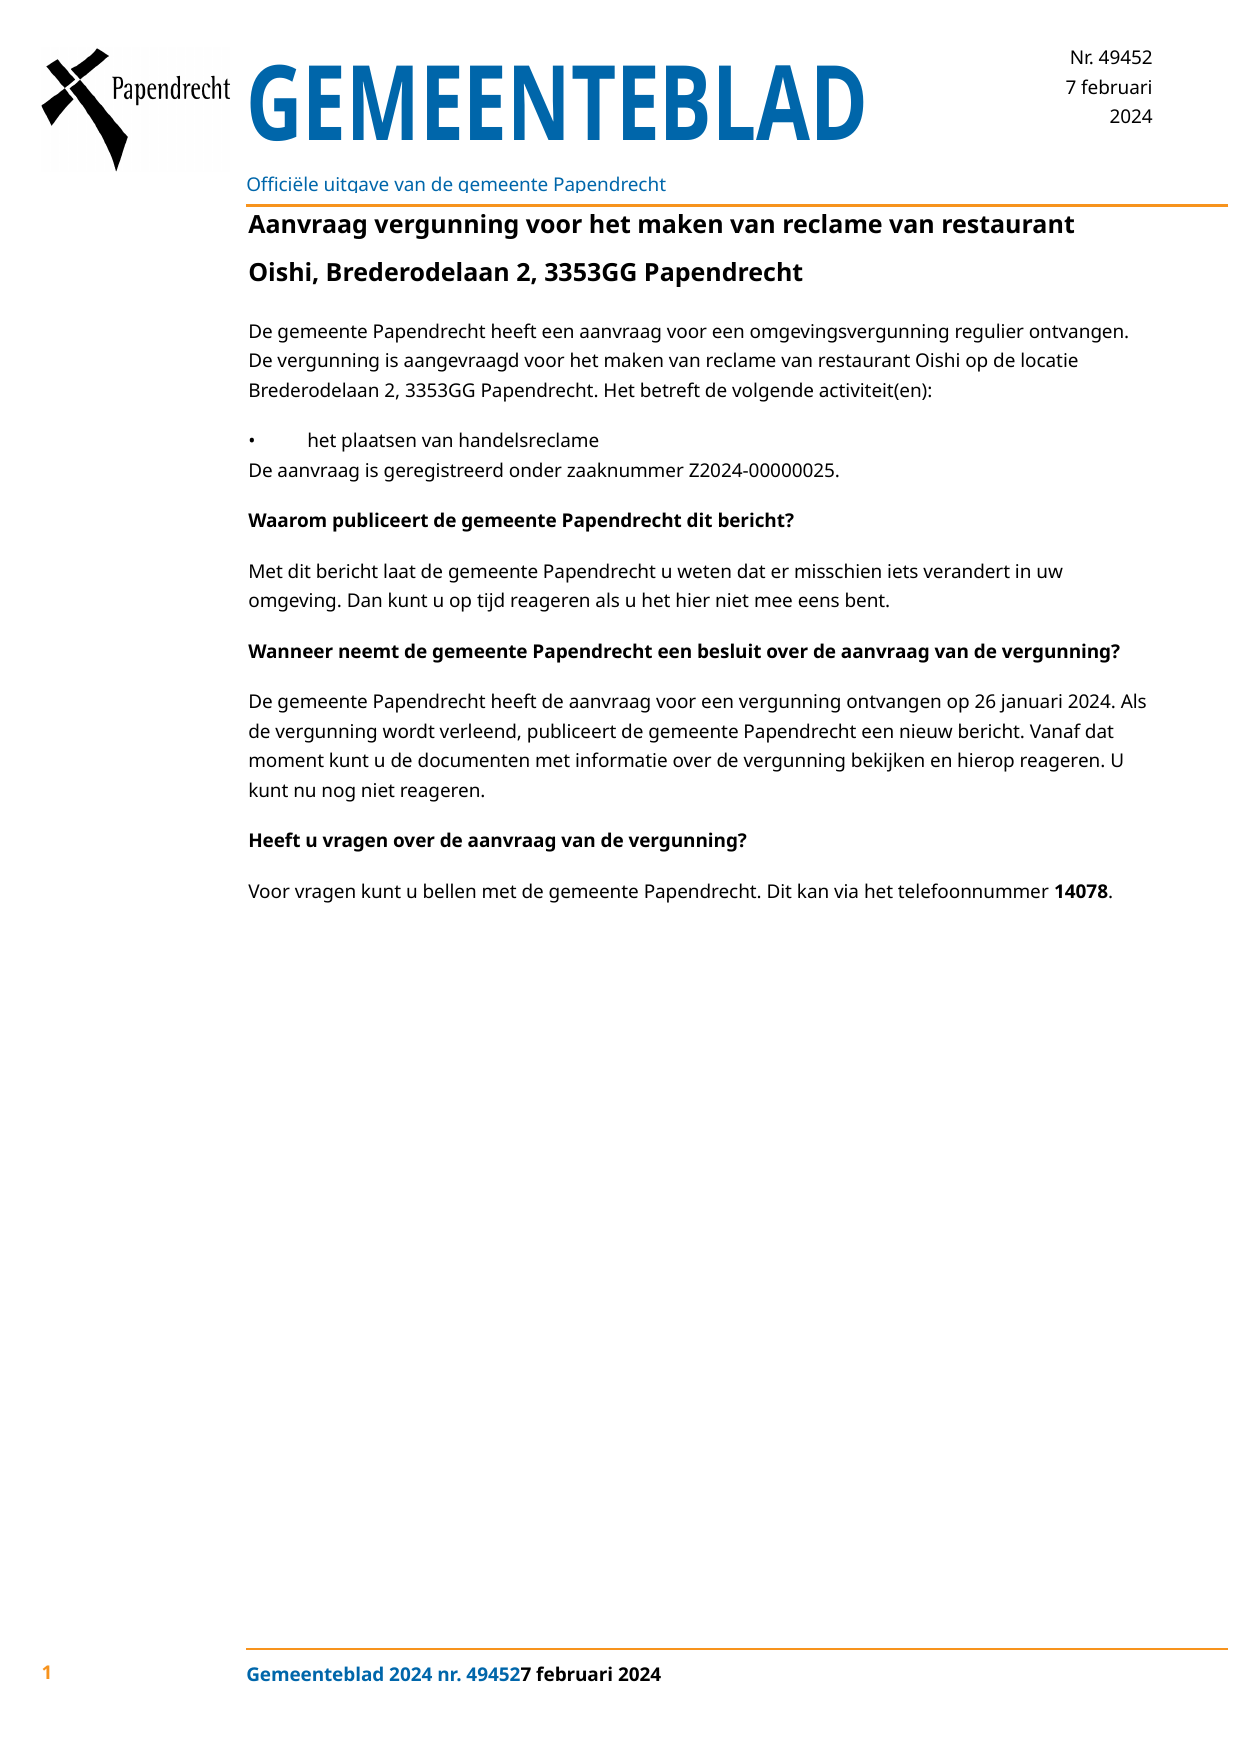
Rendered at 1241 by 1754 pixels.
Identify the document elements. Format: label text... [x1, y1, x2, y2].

text Voor vragen kunt u bellen met de gemeente Papendrecht. Dit kan via het telefoonnummer 14078. [248, 878, 1152, 904]
text De gemeente Papendrecht heeft een aanvraag voor een omgevingsvergunning regulier ontvangen. De vergunning is aangevraagd voor het maken van reclame van restaurant Oishi op de locatie Brederodelaan 2, 3353GG Papendrecht. Het betreft de volgende activiteit(en): [248, 318, 1152, 403]
text Wanneer neemt de gemeente Papendrecht een besluit over de aanvraag van de vergunning? [248, 638, 1152, 664]
text Waarom publiceert de gemeente Papendrecht dit bericht? [248, 507, 1152, 533]
text Met dit bericht laat de gemeente Papendrecht u weten dat er misschien iets verandert in uw omgeving. Dan kunt u op tijd reageren als u het hier niet mee eens bent. [248, 558, 1152, 613]
text De aanvraag is geregistreerd onder zaaknummer Z2024-00000025. [248, 457, 1152, 483]
list het plaatsen van handelsreclame [248, 427, 1152, 453]
text Aanvraag vergunning voor het maken van reclame van restaurant Oishi, Brederodelaan 2, 3353GG Papendrecht [248, 207, 1152, 288]
text De gemeente Papendrecht heeft de aanvraag voor een vergunning ontvangen op 26 januari 2024. Als de vergunning wordt verleend, publiceert de gemeente Papendrecht een nieuw bericht. Vanaf dat moment kunt u de documenten met informatie over de vergunning bekijken en hierop reageren. U kunt nu nog niet reageren. [248, 688, 1152, 803]
picture [41, 47, 231, 172]
text Heeft u vragen over de aanvraag van de vergunning? [248, 827, 1152, 853]
